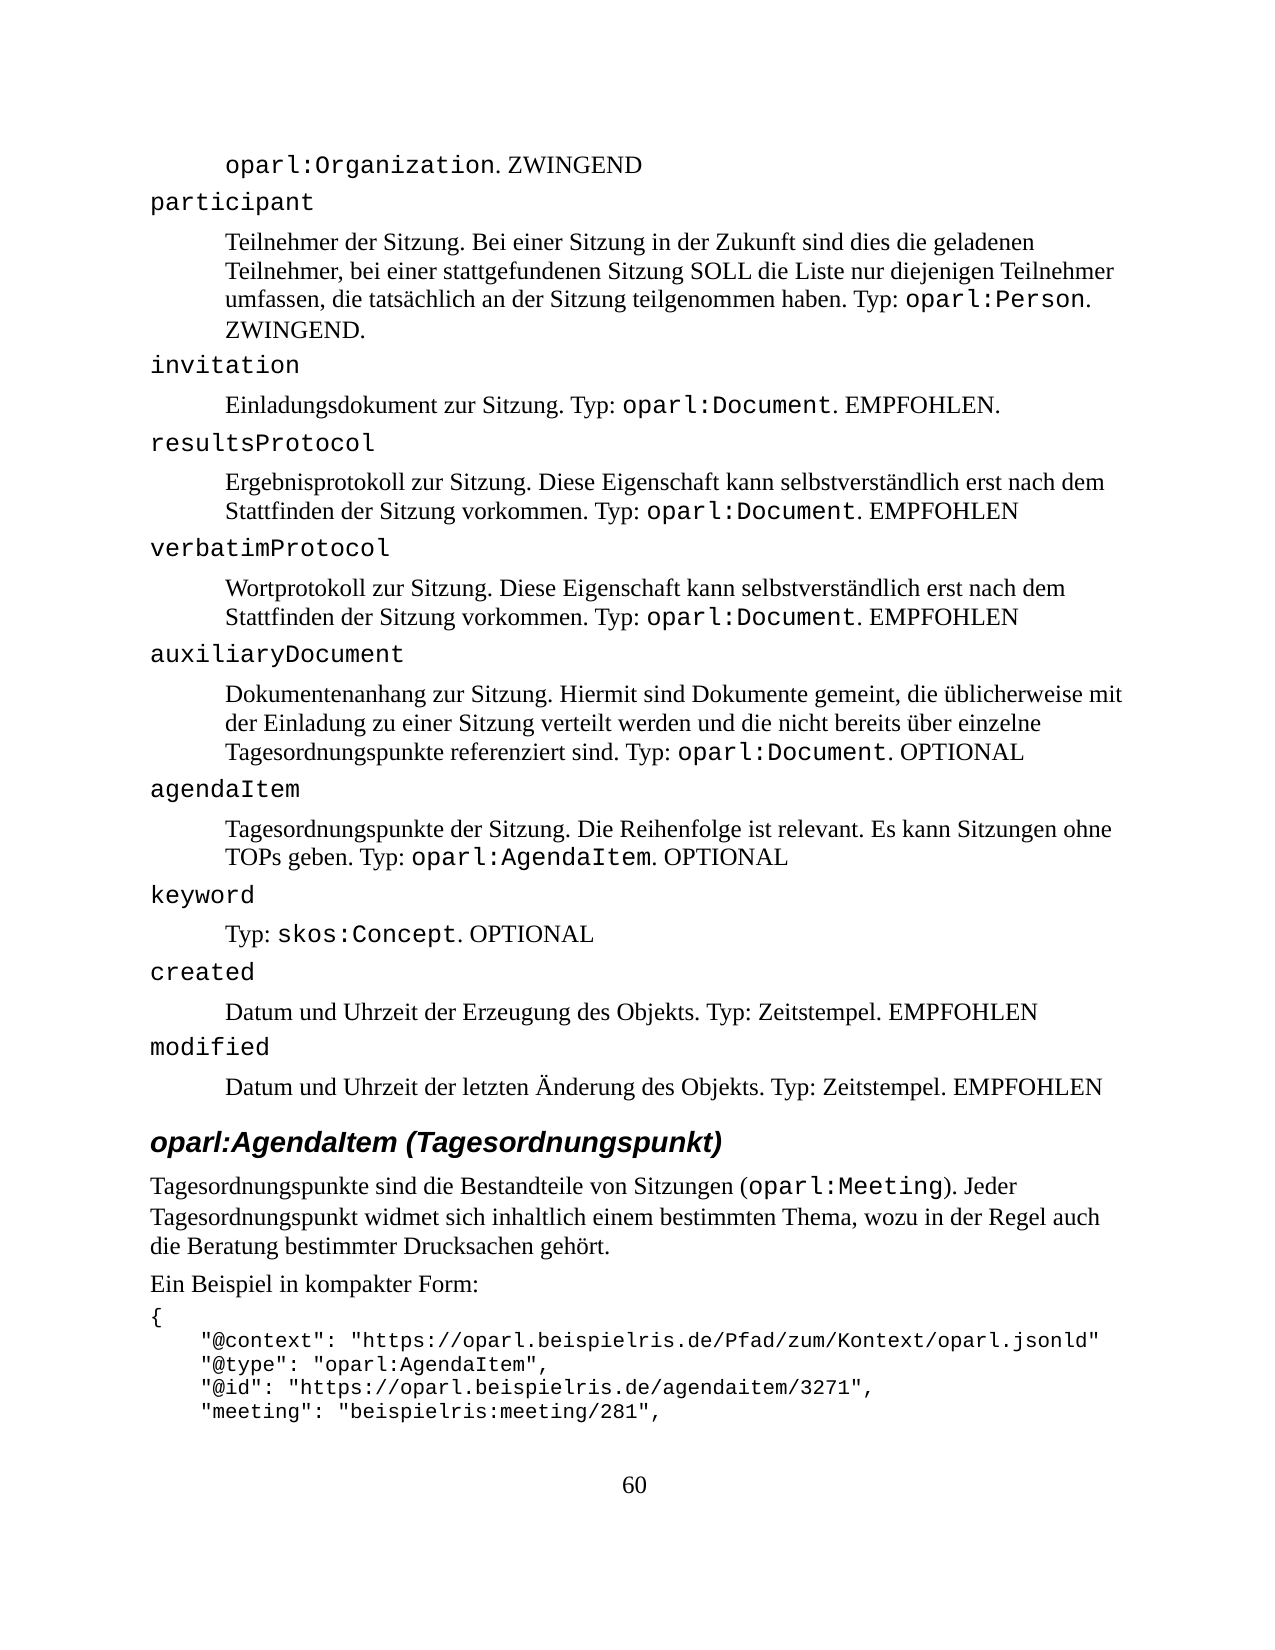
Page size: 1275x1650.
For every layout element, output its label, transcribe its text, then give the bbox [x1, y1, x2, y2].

text Tagesordnungspunkte der Sitzung. Die Reihenfolge ist relevant. Es kann Sitzungen ohne TOPs geben. Typ: oparl:AgendaItem. OPTIONAL [225, 814, 1125, 873]
text agendaItem [150, 776, 1125, 805]
text "meeting": "beispielris:meeting/281", [150, 1401, 1125, 1425]
text oparl:Organization. ZWINGEND [225, 150, 1125, 181]
text Wortprotokoll zur Sitzung. Diese Eigenschaft kann selbstverständlich erst nach dem Stattfinden der Sitzung vorkommen. Typ: oparl:Document. EMPFOHLEN [225, 573, 1125, 633]
text "@type": "oparl:AgendaItem", [150, 1354, 1125, 1377]
subtitle oparl:AgendaItem (Tagesordnungspunkt) [150, 1125, 1125, 1159]
text verbatimProtocol [150, 536, 1125, 564]
text "@context": "https://oparl.beispielris.de/Pfad/zum/Kontext/oparl.jsonld" [150, 1330, 1125, 1354]
text resultsProtocol [150, 430, 1125, 458]
text { [150, 1306, 1125, 1330]
text Teilnehmer der Sitzung. Bei einer Sitzung in der Zukunft sind dies die geladenen Teilnehmer, bei einer stattgefundenen Sitzung SOLL die Liste nur diejenigen Teilnehmer umfassen, die tatsächlich an der Sitzung teilgenommen haben. Typ: oparl:Person. ZWINGEND. [225, 227, 1125, 344]
text keyword [150, 882, 1125, 911]
text "@id": "https://oparl.beispielris.de/agendaitem/3271", [150, 1377, 1125, 1401]
text Ein Beispiel in kompakter Form: [150, 1269, 1125, 1297]
text Ergebnisprotokoll zur Sitzung. Diese Eigenschaft kann selbstverständlich erst nach dem Stattfinden der Sitzung vorkommen. Typ: oparl:Document. EMPFOHLEN [225, 467, 1125, 527]
text modified [150, 1034, 1125, 1063]
text auxiliaryDocument [150, 642, 1125, 670]
text Typ: skos:Concept. OPTIONAL [225, 919, 1125, 950]
text participant [150, 190, 1125, 218]
text Einladungsdokument zur Sitzung. Typ: oparl:Document. EMPFOHLEN. [225, 390, 1125, 421]
text Datum und Uhrzeit der letzten Änderung des Objekts. Typ: Zeitstempel. EMPFOHLEN [225, 1072, 1125, 1100]
text created [150, 959, 1125, 988]
text invitation [150, 353, 1125, 381]
text Dokumentenanhang zur Sitzung. Hiermit sind Dokumente gemeint, die üblicherweise mit der Einladung zu einer Sitzung verteilt werden und die nicht bereits über einzelne Tagesordnungspunkte referenziert sind. Typ: oparl:Document. OPTIONAL [225, 679, 1125, 767]
text Tagesordnungspunkte sind die Bestandteile von Sitzungen (oparl:Meeting). Jeder Tagesordnungspunkt widmet sich inhaltlich einem bestimmten Thema, wozu in der Regel auch die Beratung bestimmter Drucksachen gehört. [150, 1171, 1125, 1260]
text Datum und Uhrzeit der Erzeugung des Objekts. Typ: Zeitstempel. EMPFOHLEN [225, 997, 1125, 1025]
